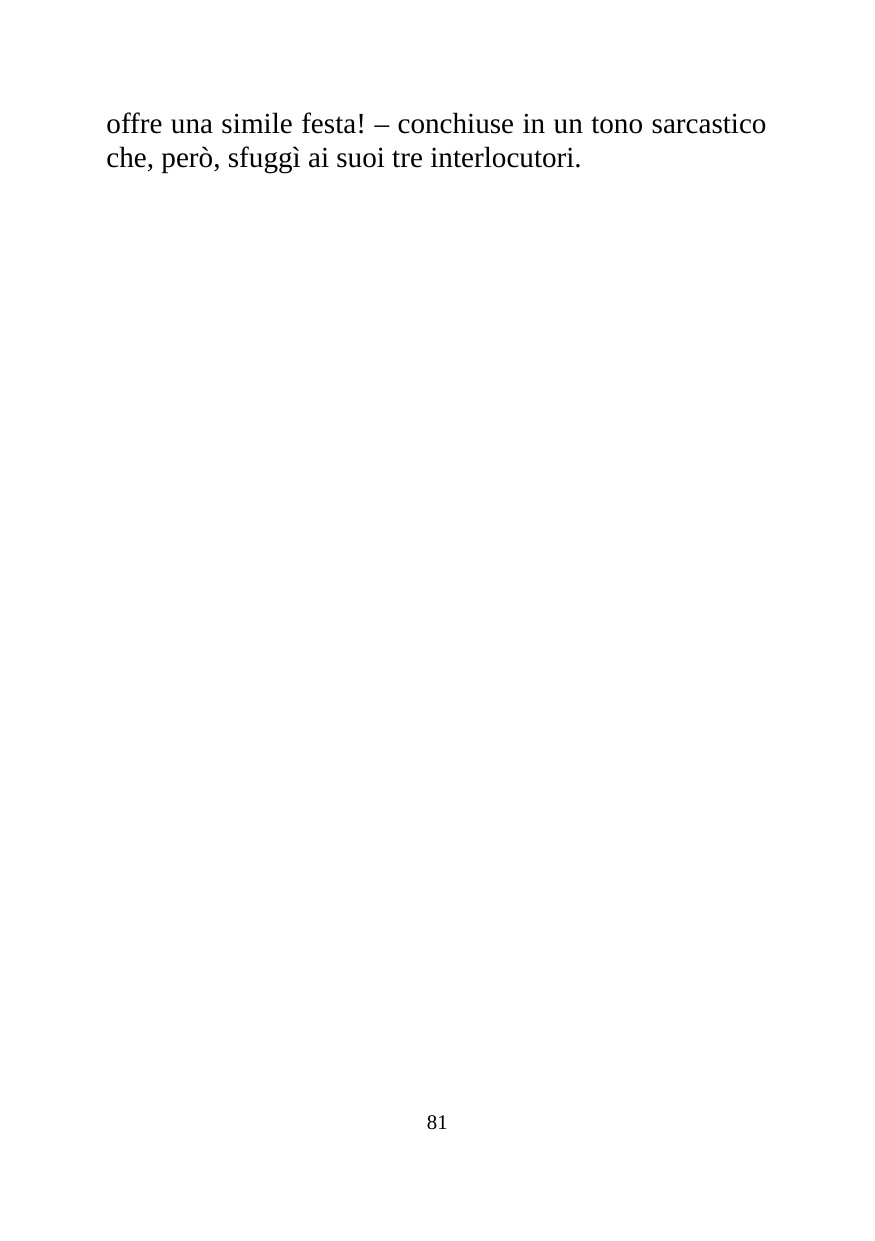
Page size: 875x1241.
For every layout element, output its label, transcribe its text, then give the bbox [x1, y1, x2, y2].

text offre una simile festa! – conchiuse in un tono sarcastico che, però, sfuggì ai suoi tre interlocutori. [106, 106, 768, 173]
